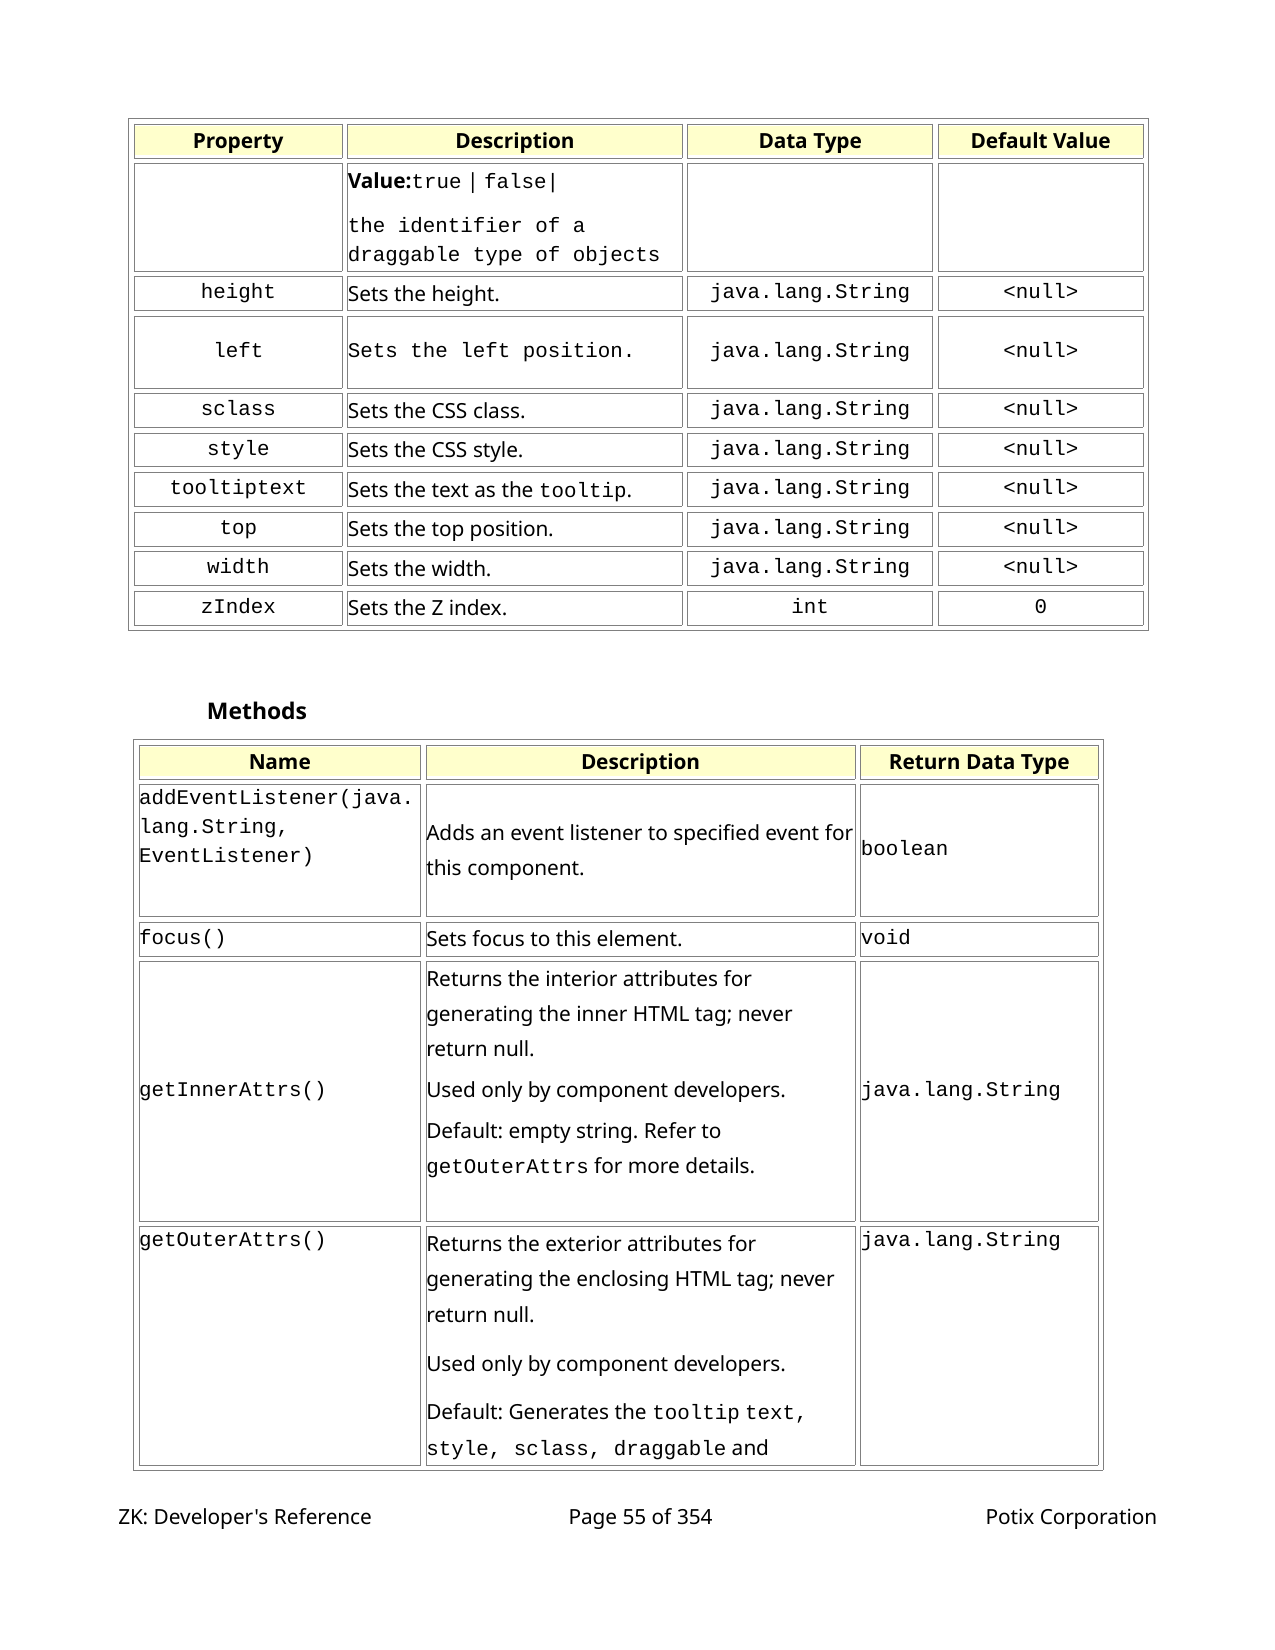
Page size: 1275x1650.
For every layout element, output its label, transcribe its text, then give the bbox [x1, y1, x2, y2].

table_cell java.lang.String [858, 1221, 1101, 1464]
table_cell Sets the text as the tooltip. [345, 466, 685, 506]
table_cell zIndex [131, 585, 345, 625]
table_cell getInnerAttrs() [136, 956, 423, 1221]
table_header Data Type [685, 119, 935, 158]
table_cell <null> [935, 466, 1146, 506]
table_cell [685, 158, 935, 271]
table_cell <null> [935, 388, 1146, 427]
table_cell getOuterAttrs() [136, 1221, 423, 1464]
table_cell style [131, 427, 345, 466]
table_cell <null> [935, 310, 1146, 387]
table_cell boolean [858, 779, 1101, 916]
table_header Description [423, 740, 858, 778]
table_cell java.lang.String [685, 388, 935, 427]
table_cell addEventListener(java.lang.String, EventListener) [136, 779, 423, 916]
table_cell [131, 158, 345, 271]
table_cell java.lang.String [685, 427, 935, 466]
table_cell Sets the top position. [345, 506, 685, 546]
table_cell Sets the width. [345, 546, 685, 585]
table_header Default Value [935, 119, 1146, 158]
table_header Description [345, 119, 685, 158]
table_header Name [136, 740, 423, 778]
table_cell [935, 158, 1146, 271]
table_cell java.lang.String [685, 546, 935, 585]
subtitle Methods [207, 695, 1157, 727]
table_cell tooltiptext [131, 466, 345, 506]
table_header Property [131, 119, 345, 158]
table_cell void [858, 916, 1101, 956]
table_cell Sets the Z index. [345, 585, 685, 625]
table_cell Value:true | false| the identifier of a draggable type of objects [345, 158, 685, 271]
table_cell java.lang.String [858, 956, 1101, 1221]
table_cell focus() [136, 916, 423, 956]
table_cell 0 [935, 585, 1146, 625]
table_cell Sets the CSS style. [345, 427, 685, 466]
table_cell Sets the height. [345, 271, 685, 310]
table_cell java.lang.String [685, 466, 935, 506]
table_cell java.lang.String [685, 310, 935, 387]
table_cell Returns the exterior attributes for generating the enclosing HTML tag; never return null. Used only by component developers. Default: Generates the tooltip text, style, sclass, draggable and [423, 1221, 858, 1464]
table_cell Sets focus to this element. [423, 916, 858, 956]
table_cell Adds an event listener to specified event for this component. [423, 779, 858, 916]
table_header Return Data Type [858, 740, 1101, 778]
table_cell Sets the CSS class. [345, 388, 685, 427]
table_cell sclass [131, 388, 345, 427]
table_cell top [131, 506, 345, 546]
table_cell java.lang.String [685, 506, 935, 546]
table_cell java.lang.String [685, 271, 935, 310]
table_cell Returns the interior attributes for generating the inner HTML tag; never return null. Used only by component developers. Default: empty string. Refer to getOuterAttrs for more details. [423, 956, 858, 1221]
table_cell <null> [935, 271, 1146, 310]
table_cell int [685, 585, 935, 625]
table_cell <null> [935, 546, 1146, 585]
table_cell <null> [935, 506, 1146, 546]
table_cell left [131, 310, 345, 387]
table_cell <null> [935, 427, 1146, 466]
table_cell width [131, 546, 345, 585]
table_cell Sets the left position. [345, 310, 685, 387]
table_cell height [131, 271, 345, 310]
